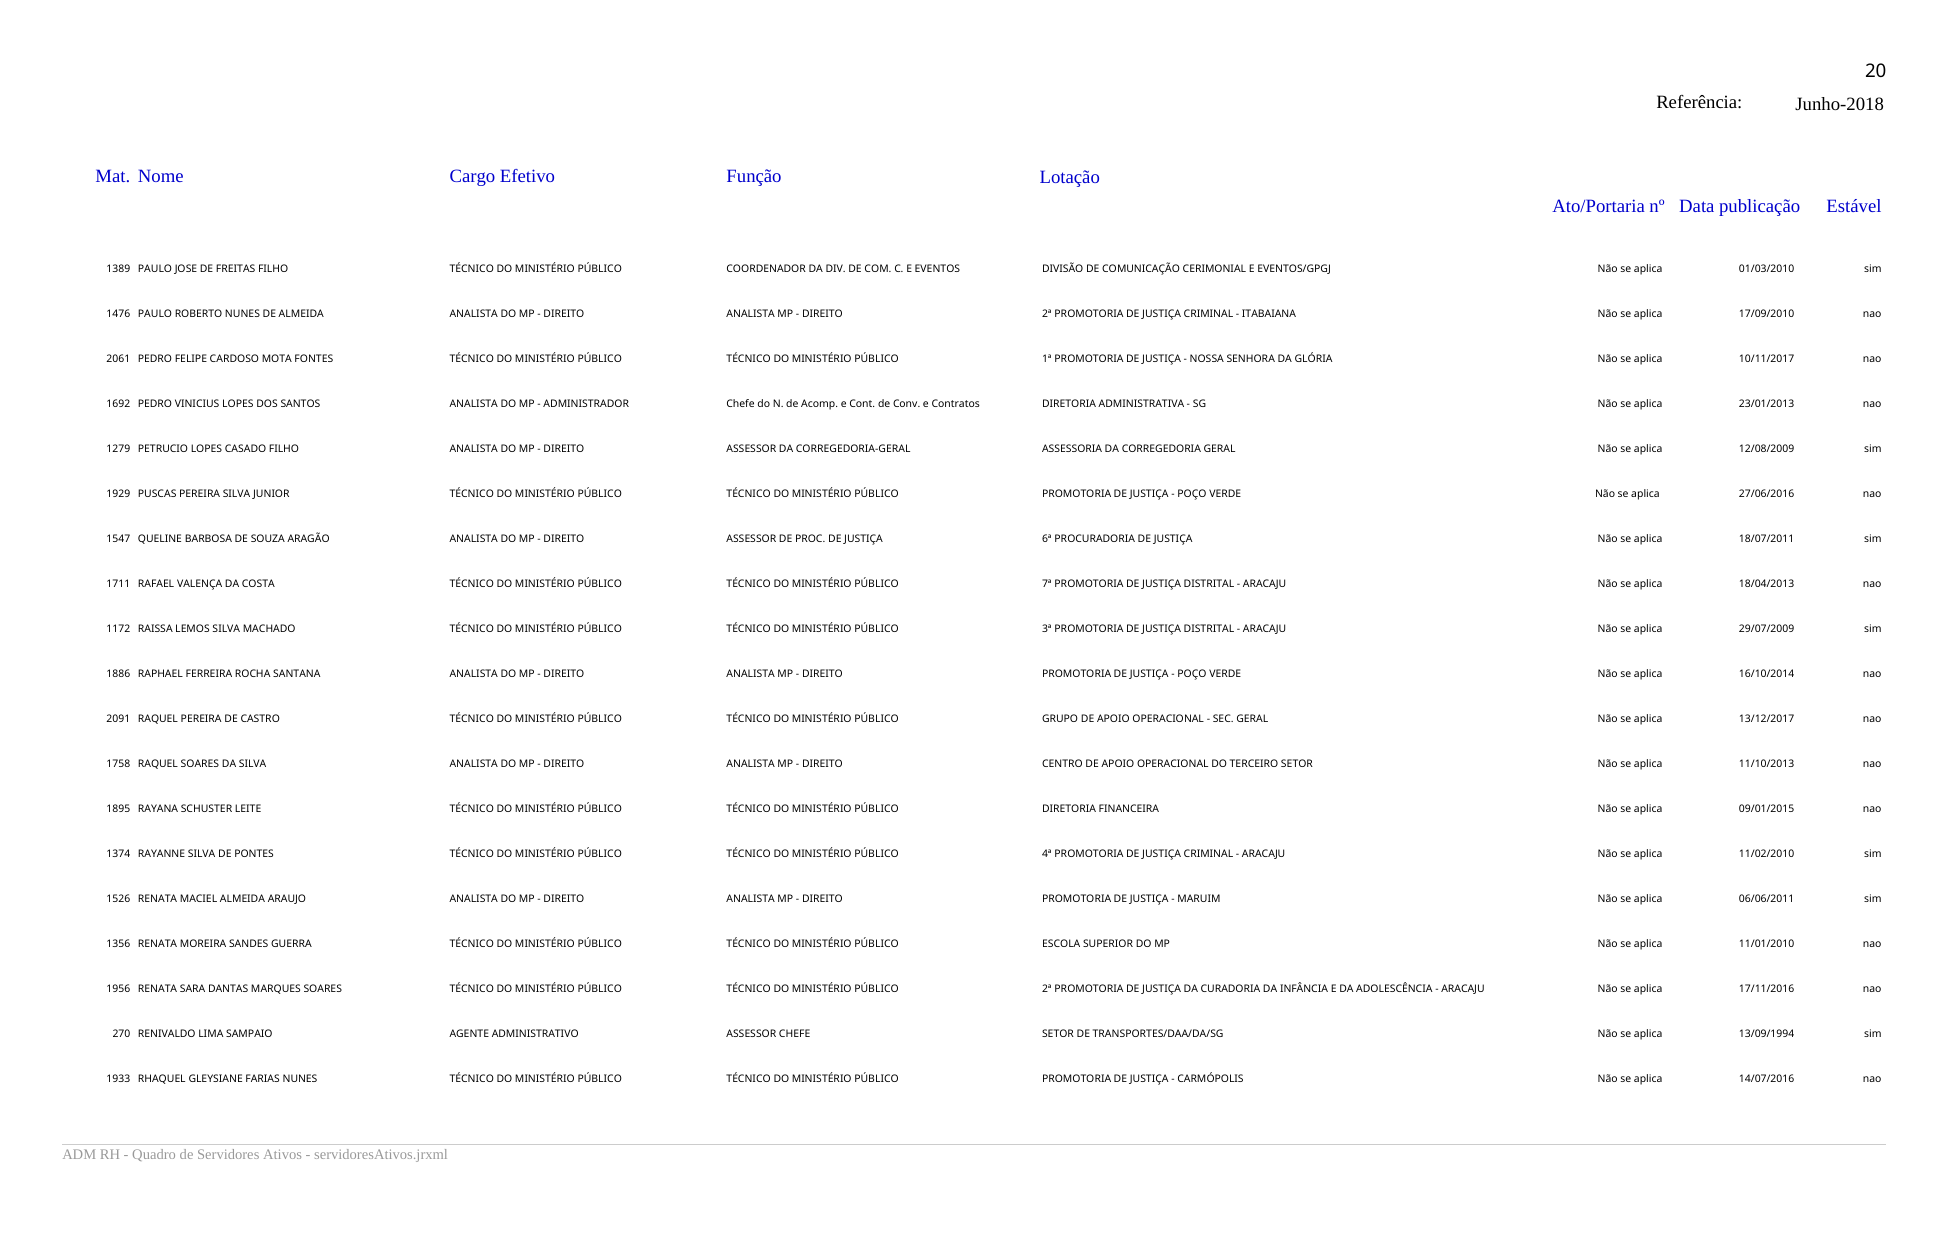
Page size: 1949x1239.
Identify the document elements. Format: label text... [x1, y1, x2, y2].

table_cell TÉCNICO DO MINISTÉRIO PÚBLICO [449, 1071, 723, 1116]
table_cell Ato/Portaria nº [1529, 195, 1664, 225]
table_cell 1886 [68, 666, 130, 711]
table_cell 1933 [68, 1071, 130, 1116]
table_cell [1881, 396, 1948, 441]
table_cell ANALISTA MP - DIREITO [726, 666, 1030, 711]
table_cell DIRETORIA FINANCEIRA [1042, 801, 1538, 846]
table_cell ANALISTA DO MP - DIREITO [449, 441, 723, 486]
table_cell [1881, 196, 1948, 225]
table_cell [1794, 621, 1803, 666]
table_cell Não se aplica [1547, 711, 1662, 756]
table_cell [1794, 936, 1803, 981]
table_cell TÉCNICO DO MINISTÉRIO PÚBLICO [726, 576, 1030, 621]
table_cell Não se aplica [1547, 1071, 1662, 1116]
table_cell [1030, 936, 1042, 981]
table_cell [1884, 93, 1948, 121]
table_cell ASSESSOR DE PROC. DE JUSTIÇA [726, 531, 1030, 576]
table_cell 1547 [68, 531, 130, 576]
table_cell DIRETORIA ADMINISTRATIVA - SG [1042, 396, 1538, 441]
table_cell GRUPO DE APOIO OPERACIONAL - SEC. GERAL [1042, 711, 1538, 756]
table_cell [0, 93, 1656, 121]
table_cell 06/06/2011 [1662, 891, 1794, 936]
table_cell nao [1803, 981, 1881, 1026]
table_cell [0, 57, 1731, 84]
table_cell [1030, 981, 1042, 1026]
table_cell Não se aplica [1547, 306, 1662, 351]
table_cell [1030, 1071, 1042, 1116]
table_cell [130, 196, 138, 225]
table_header [1803, 165, 1881, 195]
table_cell [1794, 801, 1803, 846]
table_cell Não se aplica [1547, 756, 1662, 801]
table_cell [1538, 981, 1547, 1026]
table_cell TÉCNICO DO MINISTÉRIO PÚBLICO [726, 486, 1030, 531]
table_cell ANALISTA MP - DIREITO [726, 306, 1030, 351]
table_cell [443, 891, 449, 936]
table_cell sim [1803, 441, 1881, 486]
table_cell [443, 936, 449, 981]
table_cell [1196, 196, 1529, 225]
table_cell 11/01/2010 [1662, 936, 1794, 981]
table_cell [1030, 621, 1042, 666]
table_cell sim [1803, 891, 1881, 936]
table_cell [1538, 846, 1547, 891]
table_cell [0, 666, 68, 711]
table_cell [1030, 531, 1042, 576]
table_cell [1030, 486, 1042, 531]
table_cell [130, 351, 138, 396]
table_cell PETRUCIO LOPES CASADO FILHO [138, 441, 443, 486]
table_cell [443, 486, 449, 531]
table_header [1529, 165, 1664, 195]
table_cell [443, 981, 449, 1026]
table_cell Junho-2018 [1756, 93, 1884, 121]
table_cell [1030, 711, 1042, 756]
table_cell [1881, 981, 1948, 1026]
table_cell [1030, 441, 1042, 486]
table_cell [130, 936, 138, 981]
table_cell [68, 195, 130, 225]
table_cell sim [1803, 621, 1881, 666]
table_cell [1538, 936, 1547, 981]
table_cell RAYANNE SILVA DE PONTES [138, 846, 443, 891]
table_cell Não se aplica [1547, 891, 1662, 936]
table_cell [0, 531, 68, 576]
table_cell [0, 756, 68, 801]
table_cell 14/07/2016 [1662, 1071, 1794, 1116]
table_cell [449, 195, 684, 225]
table_cell PROMOTORIA DE JUSTIÇA - MARUIM [1042, 891, 1538, 936]
table_cell [1538, 756, 1547, 801]
table_cell [726, 195, 803, 225]
table_cell [0, 1026, 68, 1071]
table_cell [443, 531, 449, 576]
table_cell TÉCNICO DO MINISTÉRIO PÚBLICO [449, 261, 723, 306]
table_cell [1794, 756, 1803, 801]
table_header Função [726, 165, 803, 195]
table_cell TÉCNICO DO MINISTÉRIO PÚBLICO [726, 1071, 1030, 1116]
table_cell [0, 225, 1948, 244]
table_cell Chefe do N. de Acomp. e Cont. de Conv. e Contratos [726, 396, 1030, 441]
table_cell TÉCNICO DO MINISTÉRIO PÚBLICO [449, 351, 723, 396]
table_cell 1476 [68, 306, 130, 351]
table_cell RENATA MACIEL ALMEIDA ARAUJO [138, 891, 443, 936]
table_cell [1886, 1144, 1948, 1168]
table_cell [1881, 801, 1948, 846]
table_cell [0, 486, 68, 531]
table_cell 29/07/2009 [1662, 621, 1794, 666]
table_cell [443, 306, 449, 351]
table_cell Não se aplica [1547, 1026, 1662, 1071]
table_cell Não se aplica [1547, 801, 1662, 846]
table_cell ANALISTA DO MP - DIREITO [449, 756, 723, 801]
table_cell RAQUEL SOARES DA SILVA [138, 756, 443, 801]
table_cell [1794, 531, 1803, 576]
table_cell ASSESSOR CHEFE [726, 1026, 1030, 1071]
table_cell TÉCNICO DO MINISTÉRIO PÚBLICO [726, 846, 1030, 891]
table_cell TÉCNICO DO MINISTÉRIO PÚBLICO [726, 981, 1030, 1026]
table_cell [1794, 261, 1803, 306]
table_cell ASSESSORIA DA CORREGEDORIA GERAL [1042, 441, 1538, 486]
table_cell [1794, 441, 1803, 486]
table_cell 17/11/2016 [1662, 981, 1794, 1026]
table_cell [130, 801, 138, 846]
table_cell [0, 253, 1948, 261]
table_cell [684, 196, 726, 225]
table_cell 1929 [68, 486, 130, 531]
table_cell [443, 576, 449, 621]
table_cell 17/09/2010 [1662, 306, 1794, 351]
table_cell PUSCAS PEREIRA SILVA JUNIOR [138, 486, 443, 531]
table_cell [1881, 306, 1948, 351]
table_cell ESCOLA SUPERIOR DO MP [1042, 936, 1538, 981]
table_cell 7ª PROMOTORIA DE JUSTIÇA DISTRITAL - ARACAJU [1042, 576, 1538, 621]
table_cell 1526 [68, 891, 130, 936]
table_cell [443, 756, 449, 801]
table_cell [1881, 1026, 1948, 1071]
table_cell [130, 621, 138, 666]
table_cell ANALISTA DO MP - DIREITO [449, 531, 723, 576]
table_cell RAFAEL VALENÇA DA COSTA [138, 576, 443, 621]
table_cell [1881, 891, 1948, 936]
table_cell ANALISTA DO MP - ADMINISTRADOR [449, 396, 723, 441]
table_cell Não se aplica [1547, 351, 1662, 396]
table_cell [1794, 711, 1803, 756]
table_cell RAISSA LEMOS SILVA MACHADO [138, 621, 443, 666]
table_cell sim [1803, 531, 1881, 576]
table_cell [684, 166, 726, 195]
table_cell [138, 195, 203, 225]
table_cell [1030, 846, 1042, 891]
table_cell 16/10/2014 [1662, 666, 1794, 711]
table_cell [443, 846, 449, 891]
table_cell Não se aplica [1547, 576, 1662, 621]
table_cell 270 [68, 1026, 130, 1071]
table_cell [130, 441, 138, 486]
table_cell [130, 306, 138, 351]
table_cell nao [1803, 1071, 1881, 1116]
table_cell [130, 1071, 138, 1116]
table_cell sim [1803, 1026, 1881, 1071]
table_cell [443, 666, 449, 711]
table_cell TÉCNICO DO MINISTÉRIO PÚBLICO [449, 981, 723, 1026]
table_cell 1356 [68, 936, 130, 981]
table_cell ANALISTA DO MP - DIREITO [449, 891, 723, 936]
table_cell [0, 123, 1948, 163]
table_cell TÉCNICO DO MINISTÉRIO PÚBLICO [449, 936, 723, 981]
table_cell [0, 351, 68, 396]
table_cell [0, 261, 68, 306]
table_cell [1538, 306, 1547, 351]
table_header [1665, 165, 1800, 195]
table_cell [1881, 621, 1948, 666]
table_cell 1895 [68, 801, 130, 846]
table_cell 1374 [68, 846, 130, 891]
table_cell [1538, 261, 1547, 306]
table_cell 1711 [68, 576, 130, 621]
table_cell ANALISTA MP - DIREITO [726, 756, 1030, 801]
table_cell nao [1803, 576, 1881, 621]
table_cell Não se aplica [1547, 441, 1662, 486]
table_cell 13/09/1994 [1662, 1026, 1794, 1071]
table_cell [1881, 711, 1948, 756]
table_cell DIVISÃO DE COMUNICAÇÃO CERIMONIAL E EVENTOS/GPGJ [1042, 261, 1538, 306]
table_cell [203, 196, 449, 225]
table_cell [0, 621, 68, 666]
table_cell TÉCNICO DO MINISTÉRIO PÚBLICO [726, 801, 1030, 846]
table_cell sim [1803, 261, 1881, 306]
table_cell nao [1803, 936, 1881, 981]
table_cell 01/03/2010 [1662, 261, 1794, 306]
table_cell nao [1803, 351, 1881, 396]
table_cell [1030, 801, 1042, 846]
table_cell ADM RH - Quadro de Servidores Ativos - servidoresAtivos.jrxml [62, 1145, 1886, 1168]
table_cell [443, 711, 449, 756]
table_cell [443, 396, 449, 441]
table_cell nao [1803, 396, 1881, 441]
table_cell [0, 244, 1948, 253]
table_cell [130, 666, 138, 711]
table_cell TÉCNICO DO MINISTÉRIO PÚBLICO [726, 936, 1030, 981]
table_cell [130, 261, 138, 306]
table_cell [1538, 801, 1547, 846]
table_cell Não se aplica [1547, 936, 1662, 981]
table_cell TÉCNICO DO MINISTÉRIO PÚBLICO [726, 711, 1030, 756]
table_cell [130, 531, 138, 576]
table_cell Não se aplica [1547, 486, 1662, 531]
table_cell [1794, 666, 1803, 711]
table_cell PEDRO VINICIUS LOPES DOS SANTOS [138, 396, 443, 441]
table_cell TÉCNICO DO MINISTÉRIO PÚBLICO [449, 711, 723, 756]
table_cell [1794, 891, 1803, 936]
table_cell PEDRO FELIPE CARDOSO MOTA FONTES [138, 351, 443, 396]
table_cell Lotação [1039, 166, 1196, 196]
table_cell [130, 891, 138, 936]
table_cell RAPHAEL FERREIRA ROCHA SANTANA [138, 666, 443, 711]
table_cell 1389 [68, 261, 130, 306]
table_cell [1886, 57, 1948, 84]
table_cell 2091 [68, 711, 130, 756]
table_cell 1758 [68, 756, 130, 801]
table_cell [0, 801, 68, 846]
table_cell [1538, 891, 1547, 936]
table_cell [1881, 576, 1948, 621]
table_cell [1030, 351, 1042, 396]
table_cell [0, 891, 68, 936]
table_cell 6ª PROCURADORIA DE JUSTIÇA [1042, 531, 1538, 576]
table_cell [1538, 441, 1547, 486]
table_cell PROMOTORIA DE JUSTIÇA - POÇO VERDE [1042, 486, 1538, 531]
table_cell [0, 1116, 1948, 1144]
table_cell [1538, 666, 1547, 711]
table_cell 09/01/2015 [1662, 801, 1794, 846]
table_cell [0, 85, 1948, 91]
table_cell 12/08/2009 [1662, 441, 1794, 486]
table_cell [1030, 666, 1042, 711]
table_cell [0, 1144, 62, 1168]
table_cell Não se aplica [1547, 981, 1662, 1026]
table_cell [1030, 396, 1042, 441]
table_cell 2ª PROMOTORIA DE JUSTIÇA DA CURADORIA DA INFÂNCIA E DA ADOLESCÊNCIA - ARACAJU [1042, 981, 1538, 1026]
table_cell 3ª PROMOTORIA DE JUSTIÇA DISTRITAL - ARACAJU [1042, 621, 1538, 666]
table_cell 10/11/2017 [1662, 351, 1794, 396]
table_cell [1881, 936, 1948, 981]
table_cell Não se aplica [1547, 846, 1662, 891]
table_cell [443, 1026, 449, 1071]
table_cell 27/06/2016 [1662, 486, 1794, 531]
table_cell [1030, 1026, 1042, 1071]
table_cell [1881, 1071, 1948, 1116]
table_cell [0, 196, 68, 225]
table_cell [1881, 756, 1948, 801]
table_cell [1039, 196, 1196, 225]
table_header Nome [138, 165, 203, 195]
table_cell [1794, 351, 1803, 396]
table_cell [1881, 351, 1948, 396]
table_cell [130, 981, 138, 1026]
table_cell PROMOTORIA DE JUSTIÇA - POÇO VERDE [1042, 666, 1538, 711]
table_cell AGENTE ADMINISTRATIVO [449, 1026, 723, 1071]
table_cell nao [1803, 756, 1881, 801]
table_cell [1538, 531, 1547, 576]
table_cell RAQUEL PEREIRA DE CASTRO [138, 711, 443, 756]
table_cell [1538, 621, 1547, 666]
table_cell [130, 756, 138, 801]
table_cell Data publicação [1665, 195, 1800, 225]
table_cell [130, 711, 138, 756]
table_cell [1030, 306, 1042, 351]
table_cell [1881, 531, 1948, 576]
table_cell [1538, 486, 1547, 531]
table_cell [1881, 486, 1948, 531]
table_cell COORDENADOR DA DIV. DE COM. C. E EVENTOS [726, 261, 1030, 306]
table_cell [0, 441, 68, 486]
table_cell [1794, 846, 1803, 891]
table_cell [0, 846, 68, 891]
table_cell 1ª PROMOTORIA DE JUSTIÇA - NOSSA SENHORA DA GLÓRIA [1042, 351, 1538, 396]
table_cell [1881, 441, 1948, 486]
table_cell 13/12/2017 [1662, 711, 1794, 756]
table_cell [0, 396, 68, 441]
table_cell [1538, 351, 1547, 396]
table_cell 1279 [68, 441, 130, 486]
table_cell Não se aplica [1547, 531, 1662, 576]
table_cell [0, 166, 68, 195]
table_cell [1881, 261, 1948, 306]
table_cell [1538, 711, 1547, 756]
table_cell RENATA SARA DANTAS MARQUES SOARES [138, 981, 443, 1026]
table_cell [130, 486, 138, 531]
table_cell Não se aplica [1547, 396, 1662, 441]
table_cell 18/04/2013 [1662, 576, 1794, 621]
table_cell [0, 576, 68, 621]
table_cell 11/10/2013 [1662, 756, 1794, 801]
table_cell QUELINE BARBOSA DE SOUZA ARAGÃO [138, 531, 443, 576]
table_cell nao [1803, 666, 1881, 711]
table_cell nao [1803, 486, 1881, 531]
table_cell [1794, 396, 1803, 441]
table_cell [0, 981, 68, 1026]
table_cell [1794, 981, 1803, 1026]
table_cell CENTRO DE APOIO OPERACIONAL DO TERCEIRO SETOR [1042, 756, 1538, 801]
table_cell 23/01/2013 [1662, 396, 1794, 441]
table_cell Referência: [1656, 91, 1754, 123]
table_cell [203, 166, 449, 195]
table_cell [443, 261, 449, 306]
table_cell [1030, 261, 1042, 306]
table_cell 20 [1731, 57, 1886, 84]
table_cell RAYANA SCHUSTER LEITE [138, 801, 443, 846]
table_cell [1794, 1071, 1803, 1116]
table_cell [1030, 891, 1042, 936]
table_cell [803, 166, 1039, 195]
table_cell 2061 [68, 351, 130, 396]
table_cell [443, 351, 449, 396]
table_cell Não se aplica [1547, 261, 1662, 306]
table_cell [1881, 666, 1948, 711]
table_cell PROMOTORIA DE JUSTIÇA - CARMÓPOLIS [1042, 1071, 1538, 1116]
table_cell RENATA MOREIRA SANDES GUERRA [138, 936, 443, 981]
table_cell [443, 441, 449, 486]
table_cell RENIVALDO LIMA SAMPAIO [138, 1026, 443, 1071]
table_cell 1956 [68, 981, 130, 1026]
table_cell [443, 1071, 449, 1116]
table_cell nao [1803, 801, 1881, 846]
table_cell [130, 396, 138, 441]
table_cell 1692 [68, 396, 130, 441]
table_cell [1538, 1026, 1547, 1071]
table_cell PAULO JOSE DE FREITAS FILHO [138, 261, 443, 306]
table_cell TÉCNICO DO MINISTÉRIO PÚBLICO [726, 351, 1030, 396]
table_cell [0, 936, 68, 981]
table_cell [1196, 166, 1529, 195]
table_cell TÉCNICO DO MINISTÉRIO PÚBLICO [449, 486, 723, 531]
table_cell TÉCNICO DO MINISTÉRIO PÚBLICO [449, 846, 723, 891]
table_cell [1794, 306, 1803, 351]
table_cell [1538, 1071, 1547, 1116]
table_cell SETOR DE TRANSPORTES/DAA/DA/SG [1042, 1026, 1538, 1071]
table_cell TÉCNICO DO MINISTÉRIO PÚBLICO [726, 621, 1030, 666]
table_cell [130, 166, 138, 195]
table_cell [1794, 1026, 1803, 1071]
table_cell [803, 196, 1039, 225]
table_cell [130, 576, 138, 621]
table_cell RHAQUEL GLEYSIANE FARIAS NUNES [138, 1071, 443, 1116]
table_cell [1030, 576, 1042, 621]
table_cell 11/02/2010 [1662, 846, 1794, 891]
table_cell [0, 1071, 68, 1116]
table_cell 18/07/2011 [1662, 531, 1794, 576]
table_cell nao [1803, 711, 1881, 756]
table_cell sim [1803, 846, 1881, 891]
table_cell Não se aplica [1547, 666, 1662, 711]
table_cell [1538, 576, 1547, 621]
table_cell ASSESSOR DA CORREGEDORIA-GERAL [726, 441, 1030, 486]
table_cell [130, 1026, 138, 1071]
table_cell [0, 711, 68, 756]
table_cell ANALISTA MP - DIREITO [726, 891, 1030, 936]
table_cell Não se aplica [1547, 621, 1662, 666]
table_cell TÉCNICO DO MINISTÉRIO PÚBLICO [449, 576, 723, 621]
table_cell [443, 621, 449, 666]
table_cell [443, 801, 449, 846]
table_cell 1172 [68, 621, 130, 666]
table_cell TÉCNICO DO MINISTÉRIO PÚBLICO [449, 621, 723, 666]
table_cell [1881, 846, 1948, 891]
table_cell ANALISTA DO MP - DIREITO [449, 306, 723, 351]
table_header Cargo Efetivo [449, 165, 684, 195]
table_header Mat. [68, 165, 130, 195]
table_header [0, 0, 1948, 57]
table_cell Estável [1803, 195, 1881, 225]
table_cell [1794, 576, 1803, 621]
table_cell [0, 306, 68, 351]
table_cell 4ª PROMOTORIA DE JUSTIÇA CRIMINAL - ARACAJU [1042, 846, 1538, 891]
table_cell [130, 846, 138, 891]
table_cell [1030, 756, 1042, 801]
table_cell [1538, 396, 1547, 441]
table_cell ANALISTA DO MP - DIREITO [449, 666, 723, 711]
table_cell [1881, 166, 1948, 195]
table_cell PAULO ROBERTO NUNES DE ALMEIDA [138, 306, 443, 351]
table_cell [1794, 486, 1803, 531]
table_cell TÉCNICO DO MINISTÉRIO PÚBLICO [449, 801, 723, 846]
table_cell nao [1803, 306, 1881, 351]
table_cell 2ª PROMOTORIA DE JUSTIÇA CRIMINAL - ITABAIANA [1042, 306, 1538, 351]
